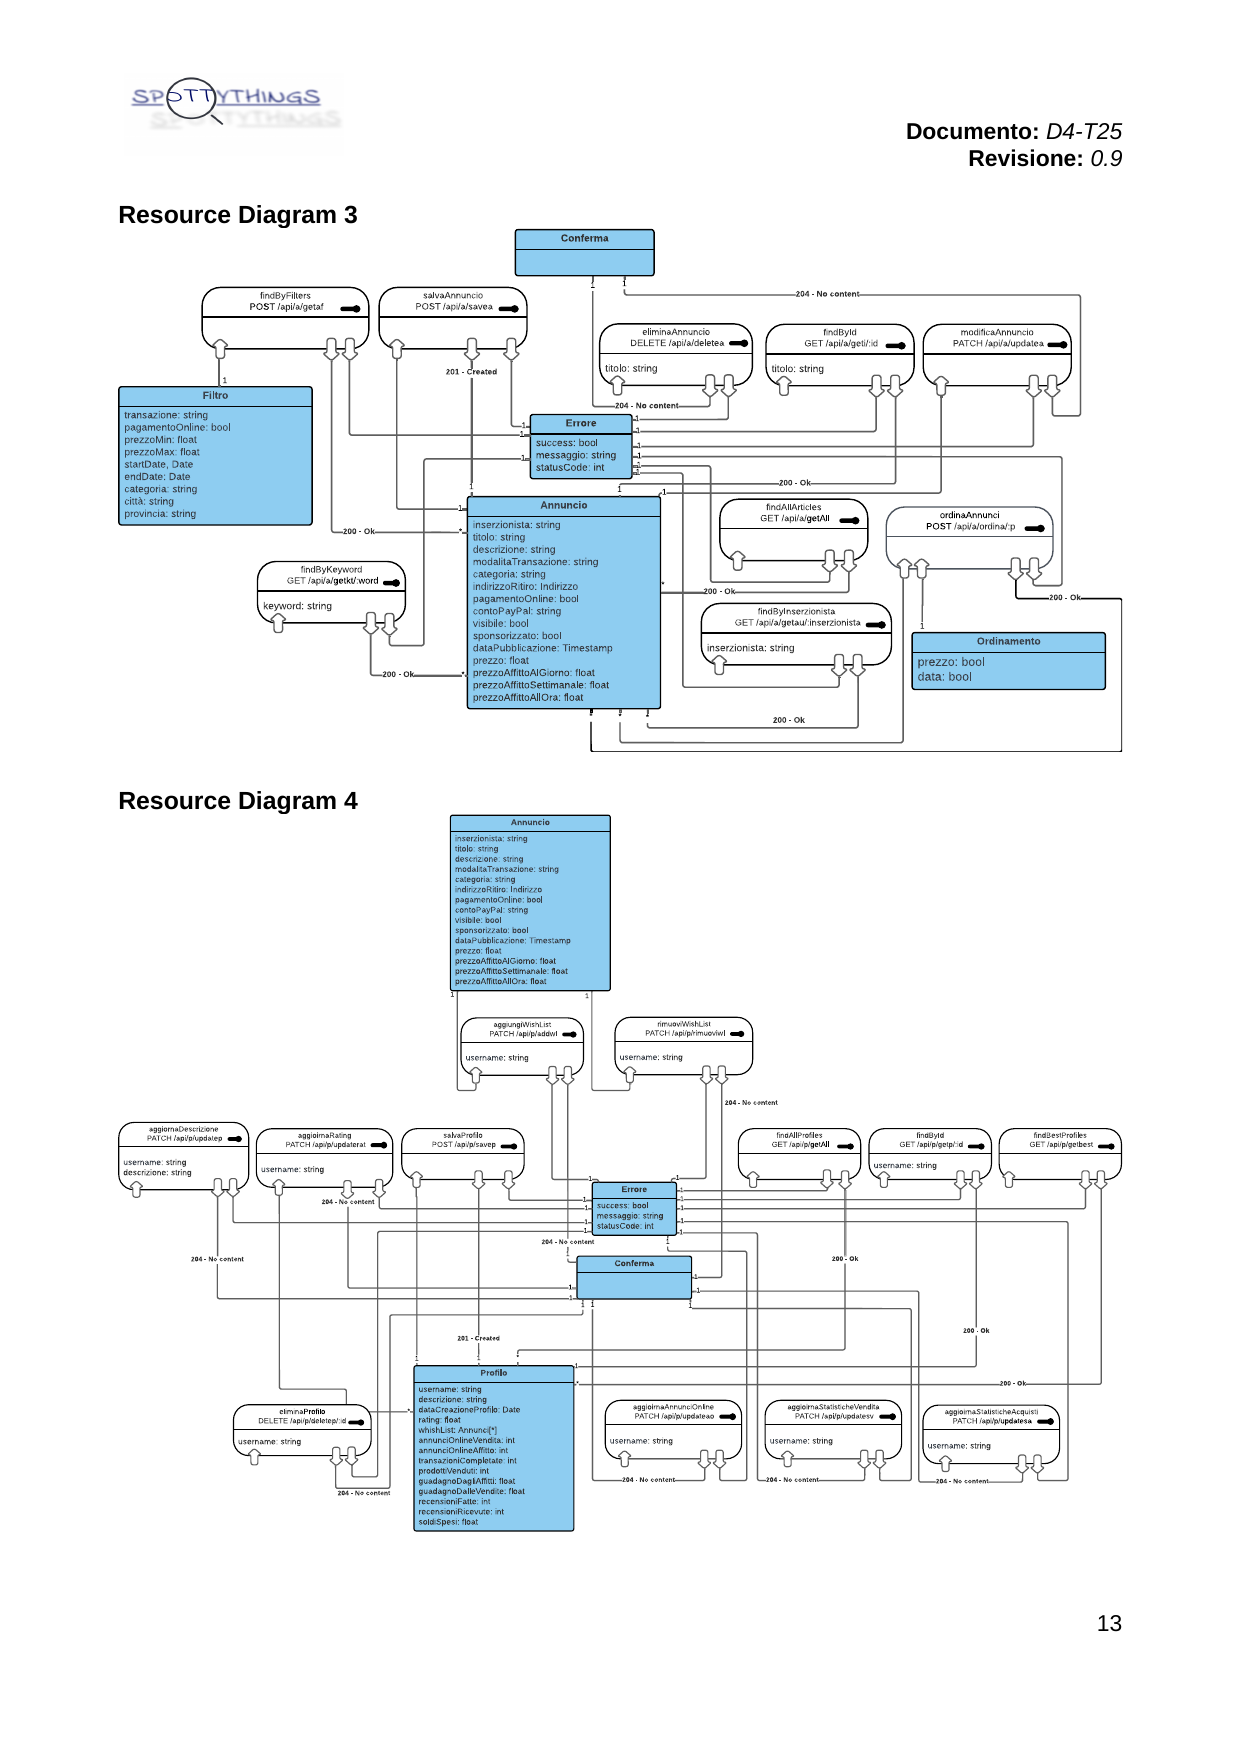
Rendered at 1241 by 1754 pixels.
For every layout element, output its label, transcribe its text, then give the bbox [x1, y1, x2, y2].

subtitle Resource Diagram 3 [118, 200, 1122, 228]
picture [123, 73, 345, 156]
subtitle Resource Diagram 4 [118, 786, 1122, 814]
